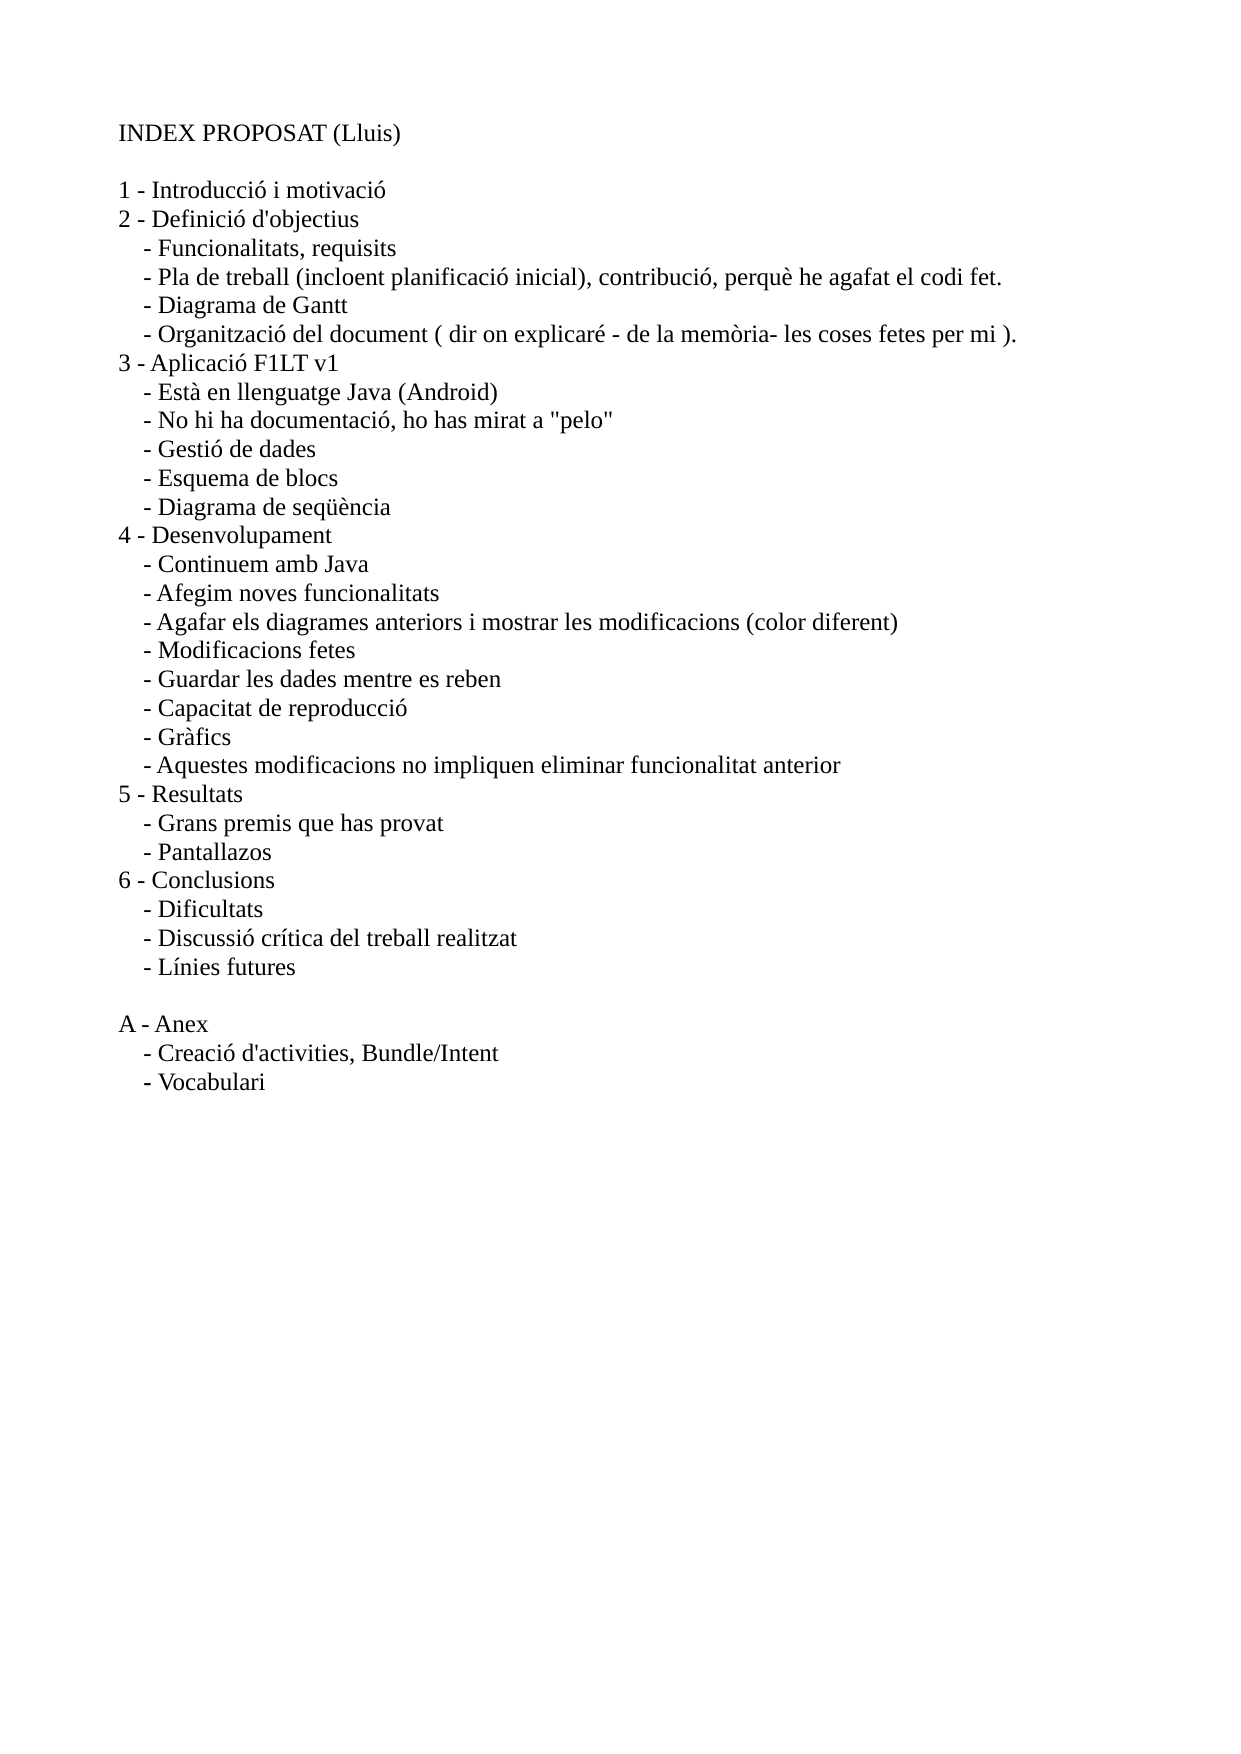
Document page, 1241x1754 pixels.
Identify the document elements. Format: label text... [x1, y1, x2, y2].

text - Guardar les dades mentre es reben [118, 664, 1122, 693]
text - Organització del document ( dir on explicaré - de la memòria- les coses fetes per mi ). [118, 319, 1122, 348]
text A - Anex [118, 1009, 1122, 1038]
text - Està en llenguatge Java (Android) [118, 377, 1122, 406]
text - Diagrama de Gantt [118, 291, 1122, 319]
text - Vocabulari [118, 1067, 1122, 1096]
text - Esquema de blocs [118, 463, 1122, 492]
text - Modificacions fetes [118, 636, 1122, 664]
text 4 - Desenvolupament [118, 521, 1122, 549]
text 1 - Introducció i motivació [118, 176, 1122, 204]
text 3 - Aplicació F1LT v1 [118, 348, 1122, 377]
text - Grans premis que has provat [118, 808, 1122, 837]
text 6 - Conclusions [118, 866, 1122, 894]
text - Continuem amb Java [118, 549, 1122, 578]
text 2 - Definició d'objectius [118, 204, 1122, 233]
text - Dificultats [118, 894, 1122, 923]
text - Discussió crítica del treball realitzat [118, 923, 1122, 952]
text - Creació d'activities, Bundle/Intent [118, 1038, 1122, 1067]
text - No hi ha documentació, ho has mirat a "pelo" [118, 406, 1122, 434]
text - Aquestes modificacions no impliquen eliminar funcionalitat anterior [118, 751, 1122, 779]
text - Gestió de dades [118, 434, 1122, 463]
text - Diagrama de seqüència [118, 492, 1122, 521]
text - Afegim noves funcionalitats [118, 578, 1122, 607]
text INDEX PROPOSAT (Lluis) [118, 118, 1122, 147]
text - Funcionalitats, requisits [118, 233, 1122, 262]
text - Agafar els diagrames anteriors i mostrar les modificacions (color diferent) [118, 607, 1122, 636]
text - Pla de treball (incloent planificació inicial), contribució, perquè he agafat el codi fet. [118, 262, 1122, 291]
text - Pantallazos [118, 837, 1122, 866]
text - Línies futures [118, 952, 1122, 1009]
text - Capacitat de reproducció [118, 693, 1122, 722]
text 5 - Resultats [118, 779, 1122, 808]
text - Gràfics [118, 722, 1122, 751]
